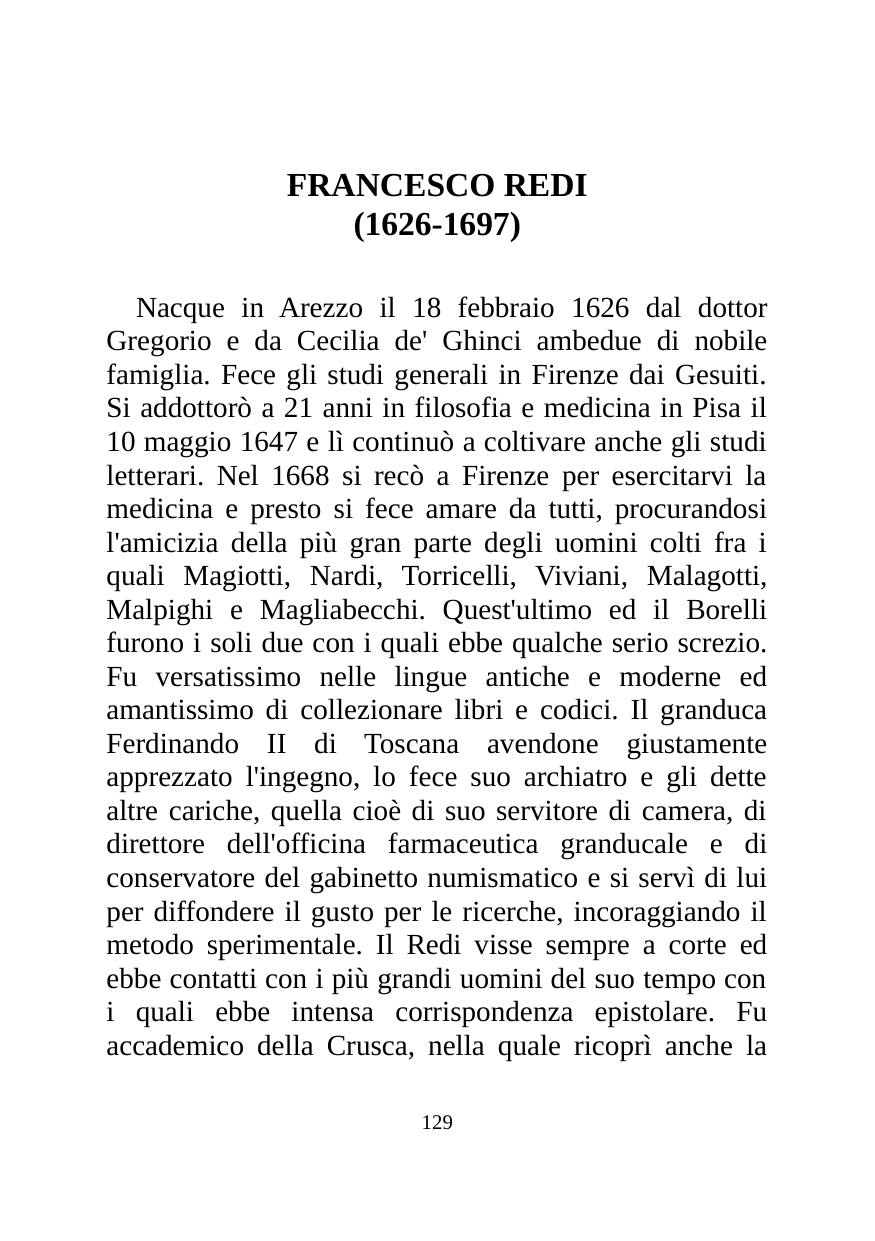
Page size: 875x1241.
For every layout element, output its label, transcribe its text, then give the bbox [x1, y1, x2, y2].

subtitle FRANCESCO REDI (1626-1697) [106, 165, 768, 243]
text Nacque in Arezzo il 18 febbraio 1626 dal dottor Gregorio e da Cecilia de' Ghinci ambedue di nobile famiglia. Fece gli studi generali in Firenze dai Gesuiti. Si addottorò a 21 anni in filosofia e medicina in Pisa il 10 maggio 1647 e lì continuò a coltivare anche gli studi letterari. Nel 1668 si recò a Firenze per esercitarvi la medicina e presto si fece amare da tutti, procurandosi l'amicizia della più gran parte degli uomini colti fra i quali Magiotti, Nardi, Torricelli, Viviani, Malagotti, Malpighi e Magliabecchi. Quest'ultimo ed il Borelli furono i soli due con i quali ebbe qualche serio screzio. Fu versatissimo nelle lingue antiche e moderne ed amantissimo di collezionare libri e codici. Il granduca Ferdinando II di Toscana avendone giustamente apprezzato l'ingegno, lo fece suo archiatro e gli dette altre cariche, quella cioè di suo servitore di camera, di direttore dell'officina farmaceutica granducale e di conservatore del gabinetto numismatico e si servì di lui per diffondere il gusto per le ricerche, incoraggiando il metodo sperimentale. Il Redi visse sempre a corte ed ebbe contatti con i più grandi uomini del suo tempo con i quali ebbe intensa corrispondenza epistolare. Fu accademico della Crusca, nella quale ricoprì anche la [106, 290, 768, 1061]
